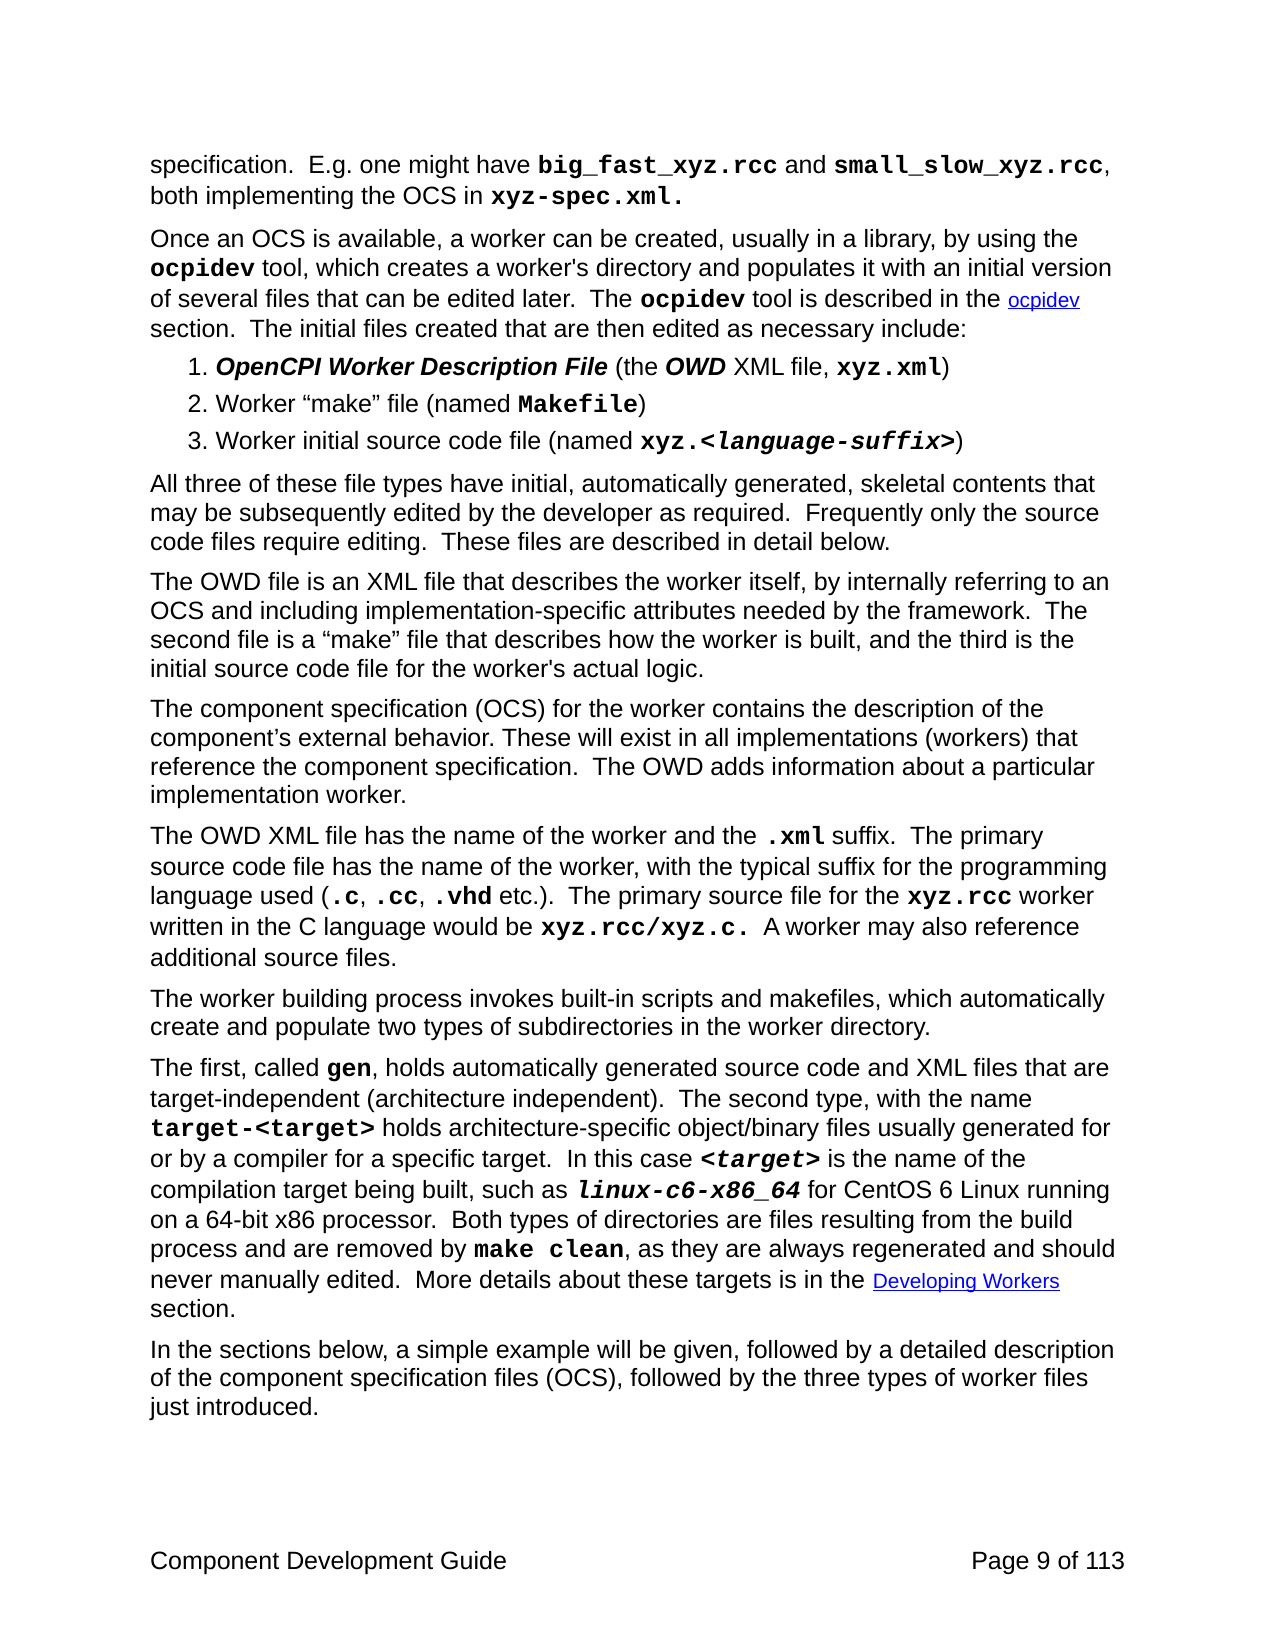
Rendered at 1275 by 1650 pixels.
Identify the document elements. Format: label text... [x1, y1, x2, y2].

text Once an OCS is available, a worker can be created, usually in a library, by using the ocpidev tool, which creates a worker's directory and populates it with an initial version of several files that can be edited later. The ocpidev tool is described in the ocpidev section. The initial files created that are then edited as necessary include: [150, 224, 1125, 343]
text The OWD XML file has the name of the worker and the .xml suffix. The primary source code file has the name of the worker, with the typical suffix for the programming language used (.c, .cc, .vhd etc.). The primary source file for the xyz.rcc worker written in the C language would be xyz.rcc/xyz.c. A worker may also reference additional source files. [150, 821, 1125, 972]
text The worker building process invokes built-in scripts and makefiles, which automatically create and populate two types of subdirectories in the worker directory. [150, 983, 1125, 1041]
text The component specification (OCS) for the worker contains the description of the component’s external behavior. These will exist in all implementations (workers) that reference the component specification. The OWD adds information about a particular implementation worker. [150, 694, 1125, 809]
list Worker initial source code file (named xyz.<language-suffix>) [187, 426, 1050, 457]
list Worker “make” file (named Makefile) [187, 389, 1050, 420]
text The OWD file is an XML file that describes the worker itself, by internally referring to an OCS and including implementation-specific attributes needed by the framework. The second file is a “make” file that describes how the worker is built, and the third is the initial source code file for the worker's actual logic. [150, 567, 1125, 682]
list OpenCPI Worker Description File (the OWD XML file, xyz.xml) [187, 352, 1050, 383]
text The first, called gen, holds automatically generated source code and XML files that are target-independent (architecture independent). The second type, with the name target-<target> holds architecture-specific object/binary files usually generated for or by a compiler for a specific target. In this case <target> is the name of the compilation target being built, such as linux-c6-x86_64 for CentOS 6 Linux running on a 64-bit x86 processor. Both types of directories are files resulting from the build process and are removed by make clean, as they are always regenerated and should never manually edited. More details about these targets is in the Developing Workers section. [150, 1053, 1125, 1323]
text All three of these file types have initial, automatically generated, skeletal contents that may be subsequently edited by the developer as required. Frequently only the source code files require editing. These files are described in detail below. [150, 469, 1125, 555]
text In the sections below, a simple example will be given, followed by a detailed description of the component specification files (OCS), followed by the three types of worker files just introduced. [150, 1335, 1125, 1421]
text specification. E.g. one might have big_fast_xyz.rcc and small_slow_xyz.rcc, both implementing the OCS in xyz-spec.xml. [150, 150, 1125, 212]
